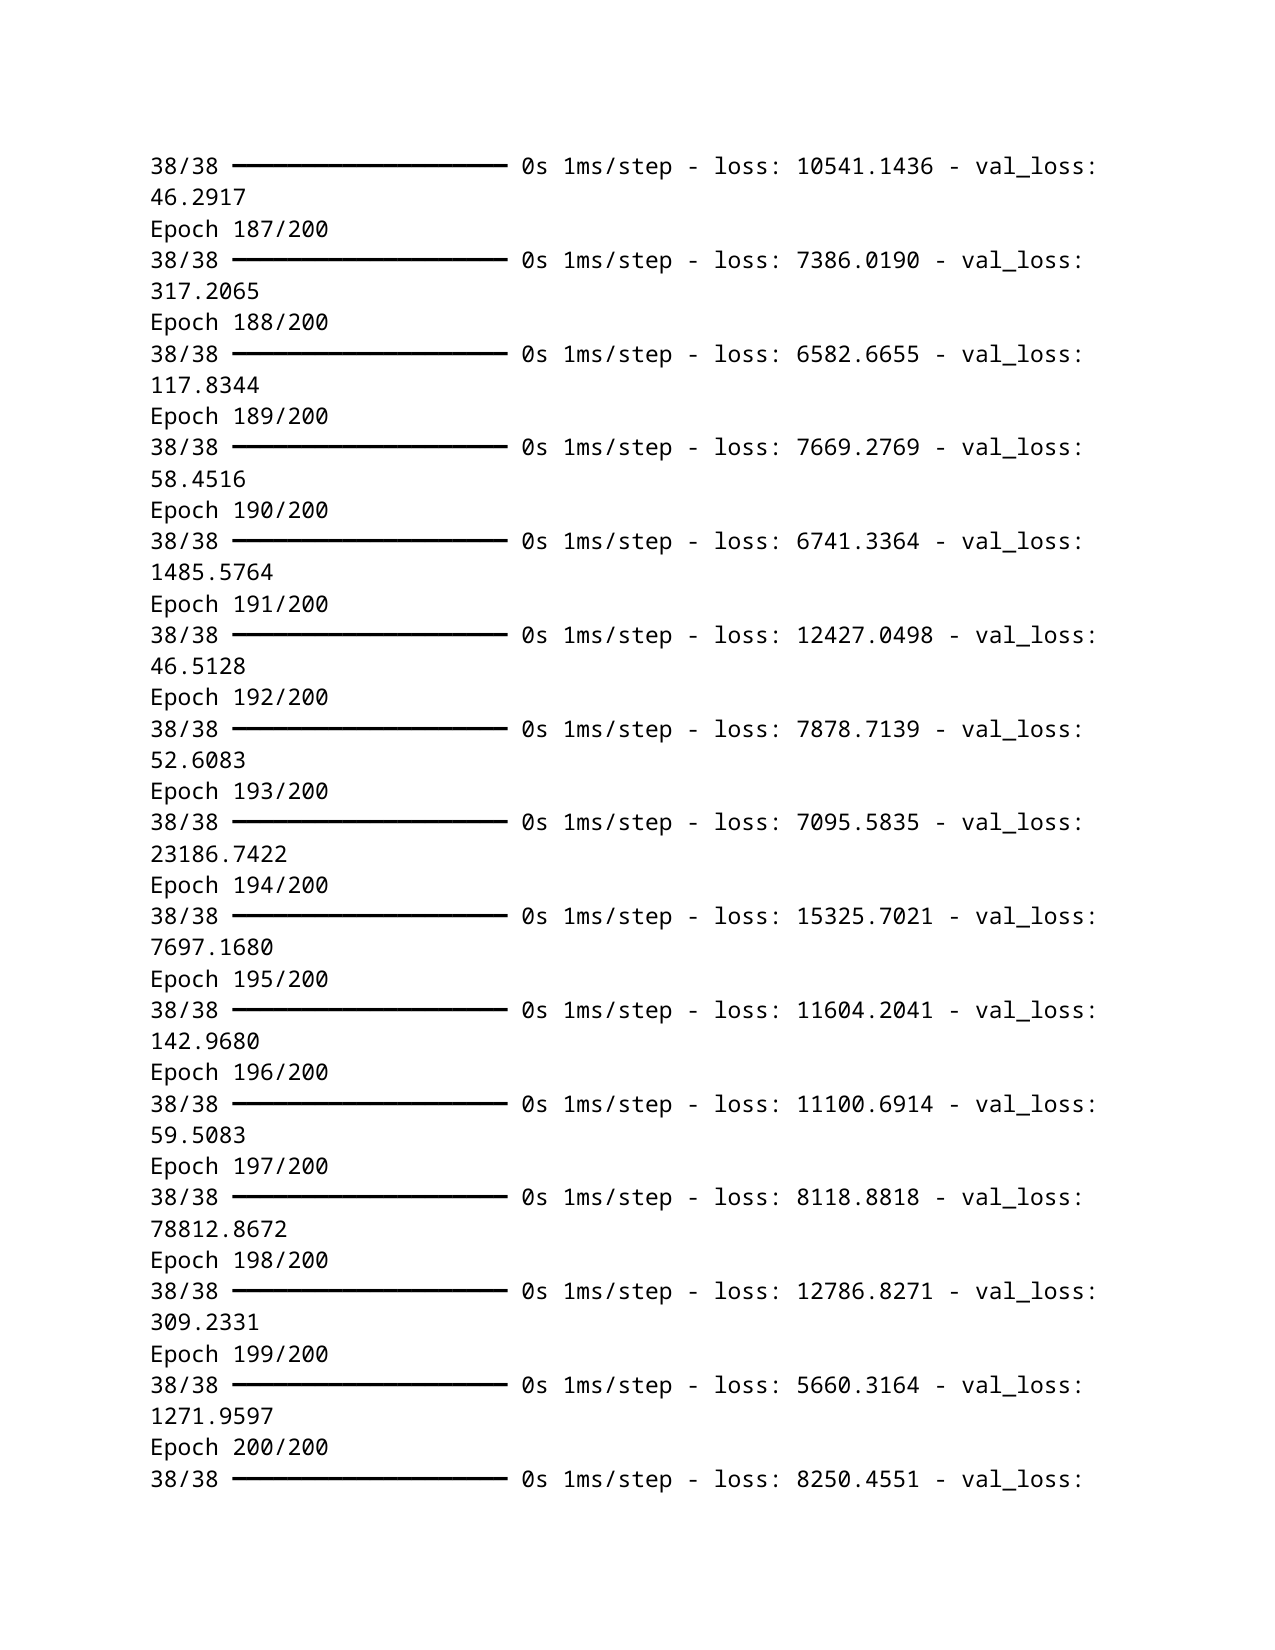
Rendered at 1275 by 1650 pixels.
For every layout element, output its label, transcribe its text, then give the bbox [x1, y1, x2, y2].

text 38/38 ━━━━━━━━━━━━━━━━━━━━ 0s 1ms/step - loss: 10541.1436 - val_loss: 46.2917 Epoch 187/200 38/38 ━━━━━━━━━━━━━━━━━━━━ 0s 1ms/step - loss: 7386.0190 - val_loss: 317.2065 Epoch 188/200 38/38 ━━━━━━━━━━━━━━━━━━━━ 0s 1ms/step - loss: 6582.6655 - val_loss: 117.8344 Epoch 189/200 38/38 ━━━━━━━━━━━━━━━━━━━━ 0s 1ms/step - loss: 7669.2769 - val_loss: 58.4516 Epoch 190/200 38/38 ━━━━━━━━━━━━━━━━━━━━ 0s 1ms/step - loss: 6741.3364 - val_loss: 1485.5764 Epoch 191/200 38/38 ━━━━━━━━━━━━━━━━━━━━ 0s 1ms/step - loss: 12427.0498 - val_loss: 46.5128 Epoch 192/200 38/38 ━━━━━━━━━━━━━━━━━━━━ 0s 1ms/step - loss: 7878.7139 - val_loss: 52.6083 Epoch 193/200 38/38 ━━━━━━━━━━━━━━━━━━━━ 0s 1ms/step - loss: 7095.5835 - val_loss: 23186.7422 Epoch 194/200 38/38 ━━━━━━━━━━━━━━━━━━━━ 0s 1ms/step - loss: 15325.7021 - val_loss: 7697.1680 Epoch 195/200 38/38 ━━━━━━━━━━━━━━━━━━━━ 0s 1ms/step - loss: 11604.2041 - val_loss: 142.9680 Epoch 196/200 38/38 ━━━━━━━━━━━━━━━━━━━━ 0s 1ms/step - loss: 11100.6914 - val_loss: 59.5083 Epoch 197/200 38/38 ━━━━━━━━━━━━━━━━━━━━ 0s 1ms/step - loss: 8118.8818 - val_loss: 78812.8672 Epoch 198/200 38/38 ━━━━━━━━━━━━━━━━━━━━ 0s 1ms/step - loss: 12786.8271 - val_loss: 309.2331 Epoch 199/200 38/38 ━━━━━━━━━━━━━━━━━━━━ 0s 1ms/step - loss: 5660.3164 - val_loss: 1271.9597 Epoch 200/200 38/38 ━━━━━━━━━━━━━━━━━━━━ 0s 1ms/step - loss: 8250.4551 - val_loss: [150, 150, 1125, 1494]
